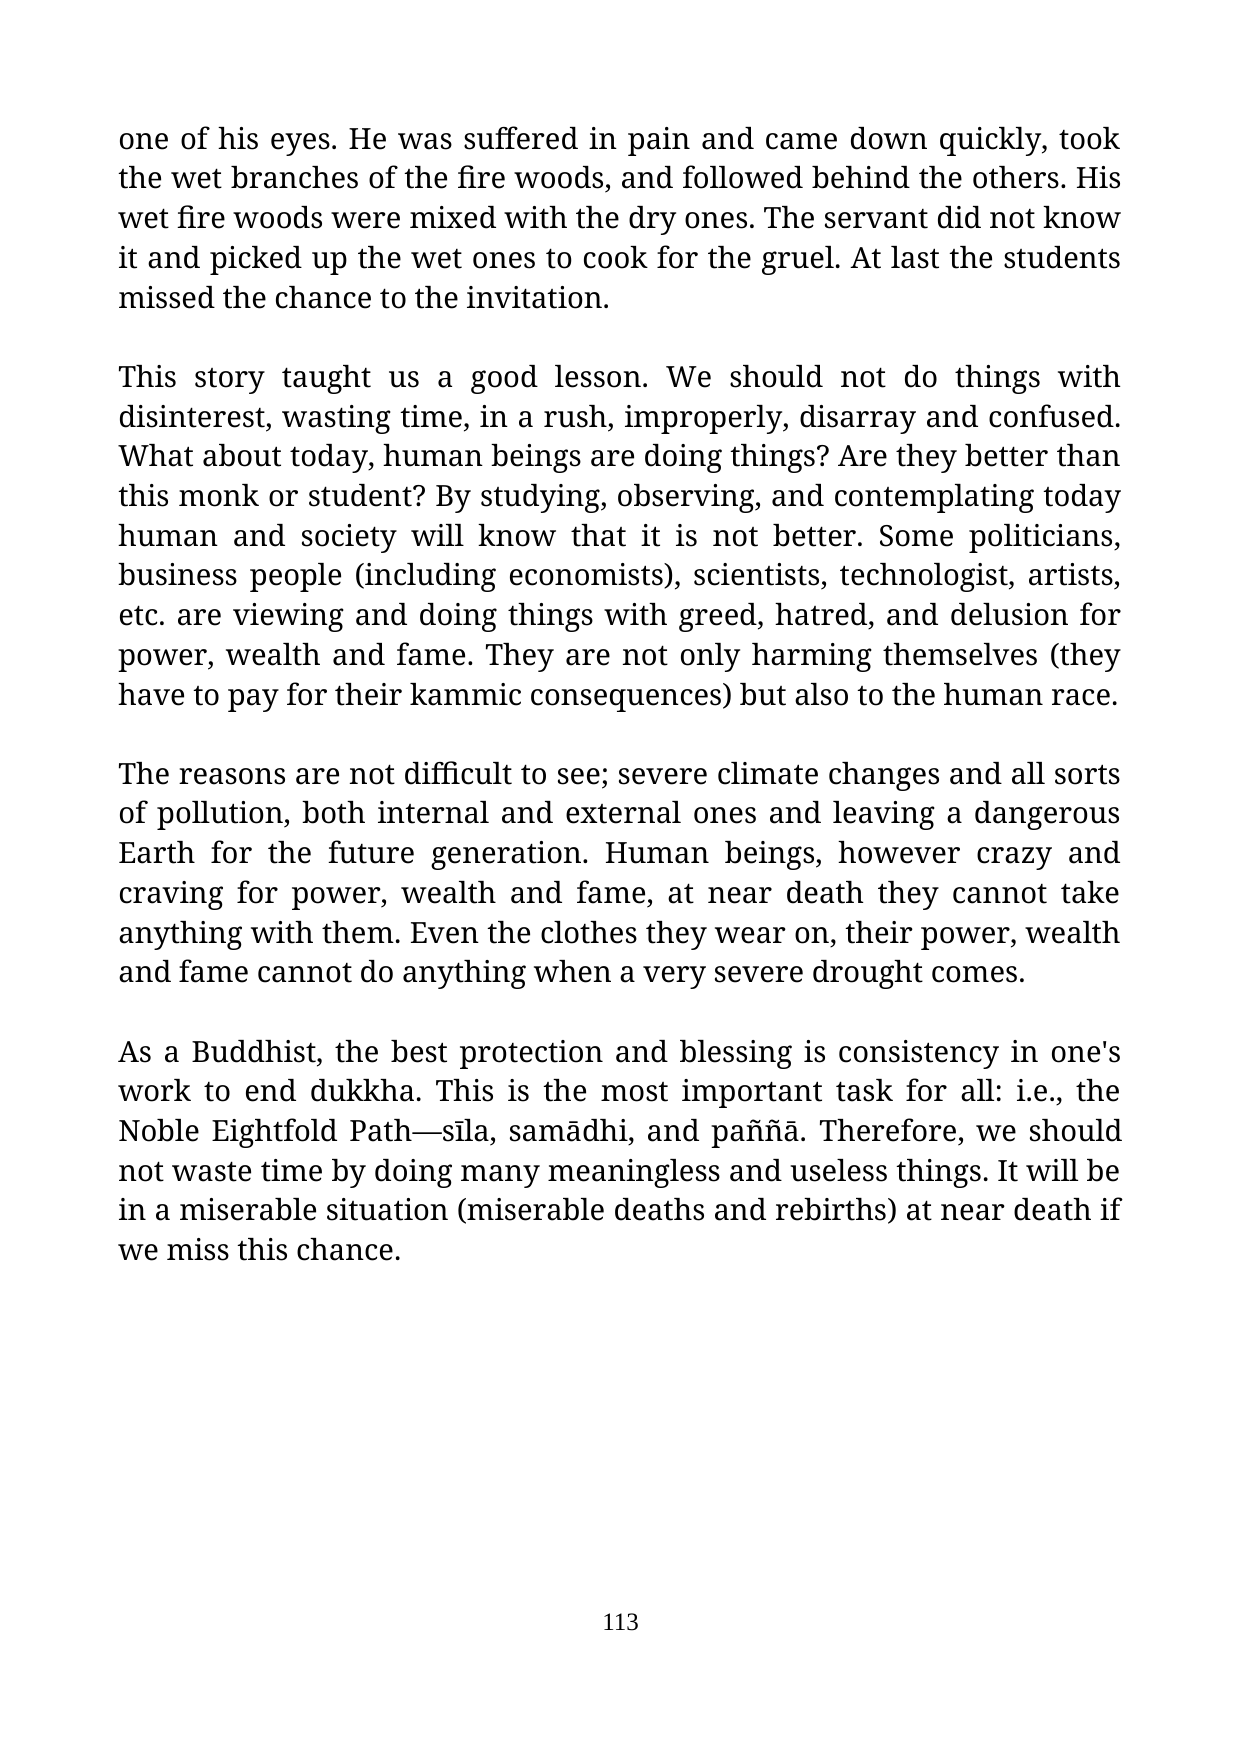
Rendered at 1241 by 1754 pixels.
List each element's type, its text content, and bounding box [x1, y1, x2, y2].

text one of his eyes. He was suffered in pain and came down quickly, took the wet branches of the fire woods, and followed behind the others. His wet fire woods were mixed with the dry ones. The servant did not know it and picked up the wet ones to cook for the gruel. At last the students missed the chance to the invitation. This story taught us a good lesson. We should not do things with disinterest, wasting time, in a rush, improperly, disarray and confused. What about today, human beings are doing things? Are they better than this monk or student? By studying, observing, and contemplating today human and society will know that it is not better. Some politicians, business people (including economists), scientists, technologist, artists, etc. are viewing and doing things with greed, hatred, and delusion for power, wealth and fame. They are not only harming themselves (they have to pay for their kammic consequences) but also to the human race. The reasons are not difficult to see; severe climate changes and all sorts of pollution, both internal and external ones and leaving a dangerous Earth for the future generation. Human beings, however crazy and craving for power, wealth and fame, at near death they cannot take anything with them. Even the clothes they wear on, their power, wealth and fame cannot do anything when a very severe drought comes. As a Buddhist, the best protection and blessing is consistency in one's work to end dukkha. This is the most important task for all: i.e., the Noble Eightfold Path—sīla, samādhi, and paññā. Therefore, we should not waste time by doing many meaningless and useless things. It will be in a miserable situation (miserable deaths and rebirths) at near death if we miss this chance. [118, 118, 1122, 1269]
